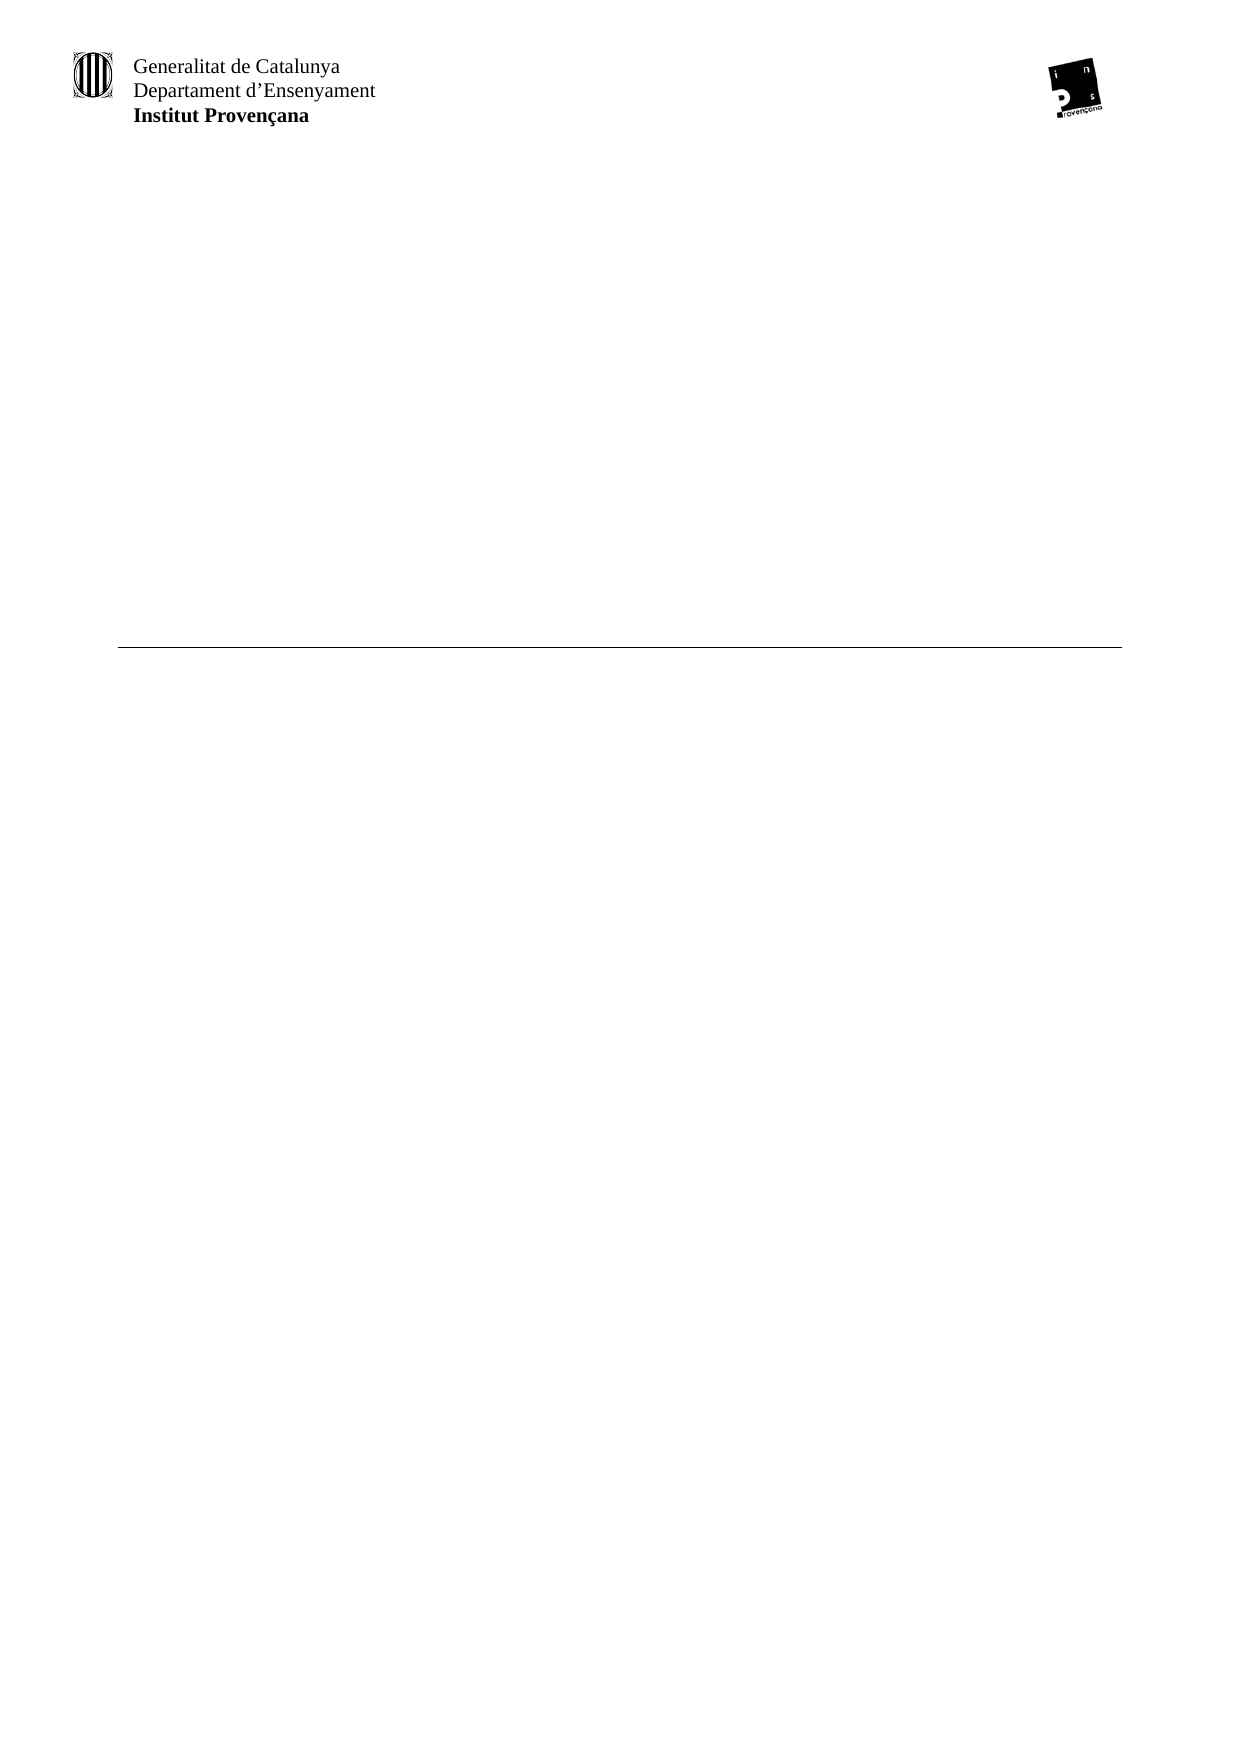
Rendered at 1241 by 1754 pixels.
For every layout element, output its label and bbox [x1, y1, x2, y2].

picture [1031, 58, 1118, 118]
picture [73, 52, 113, 98]
